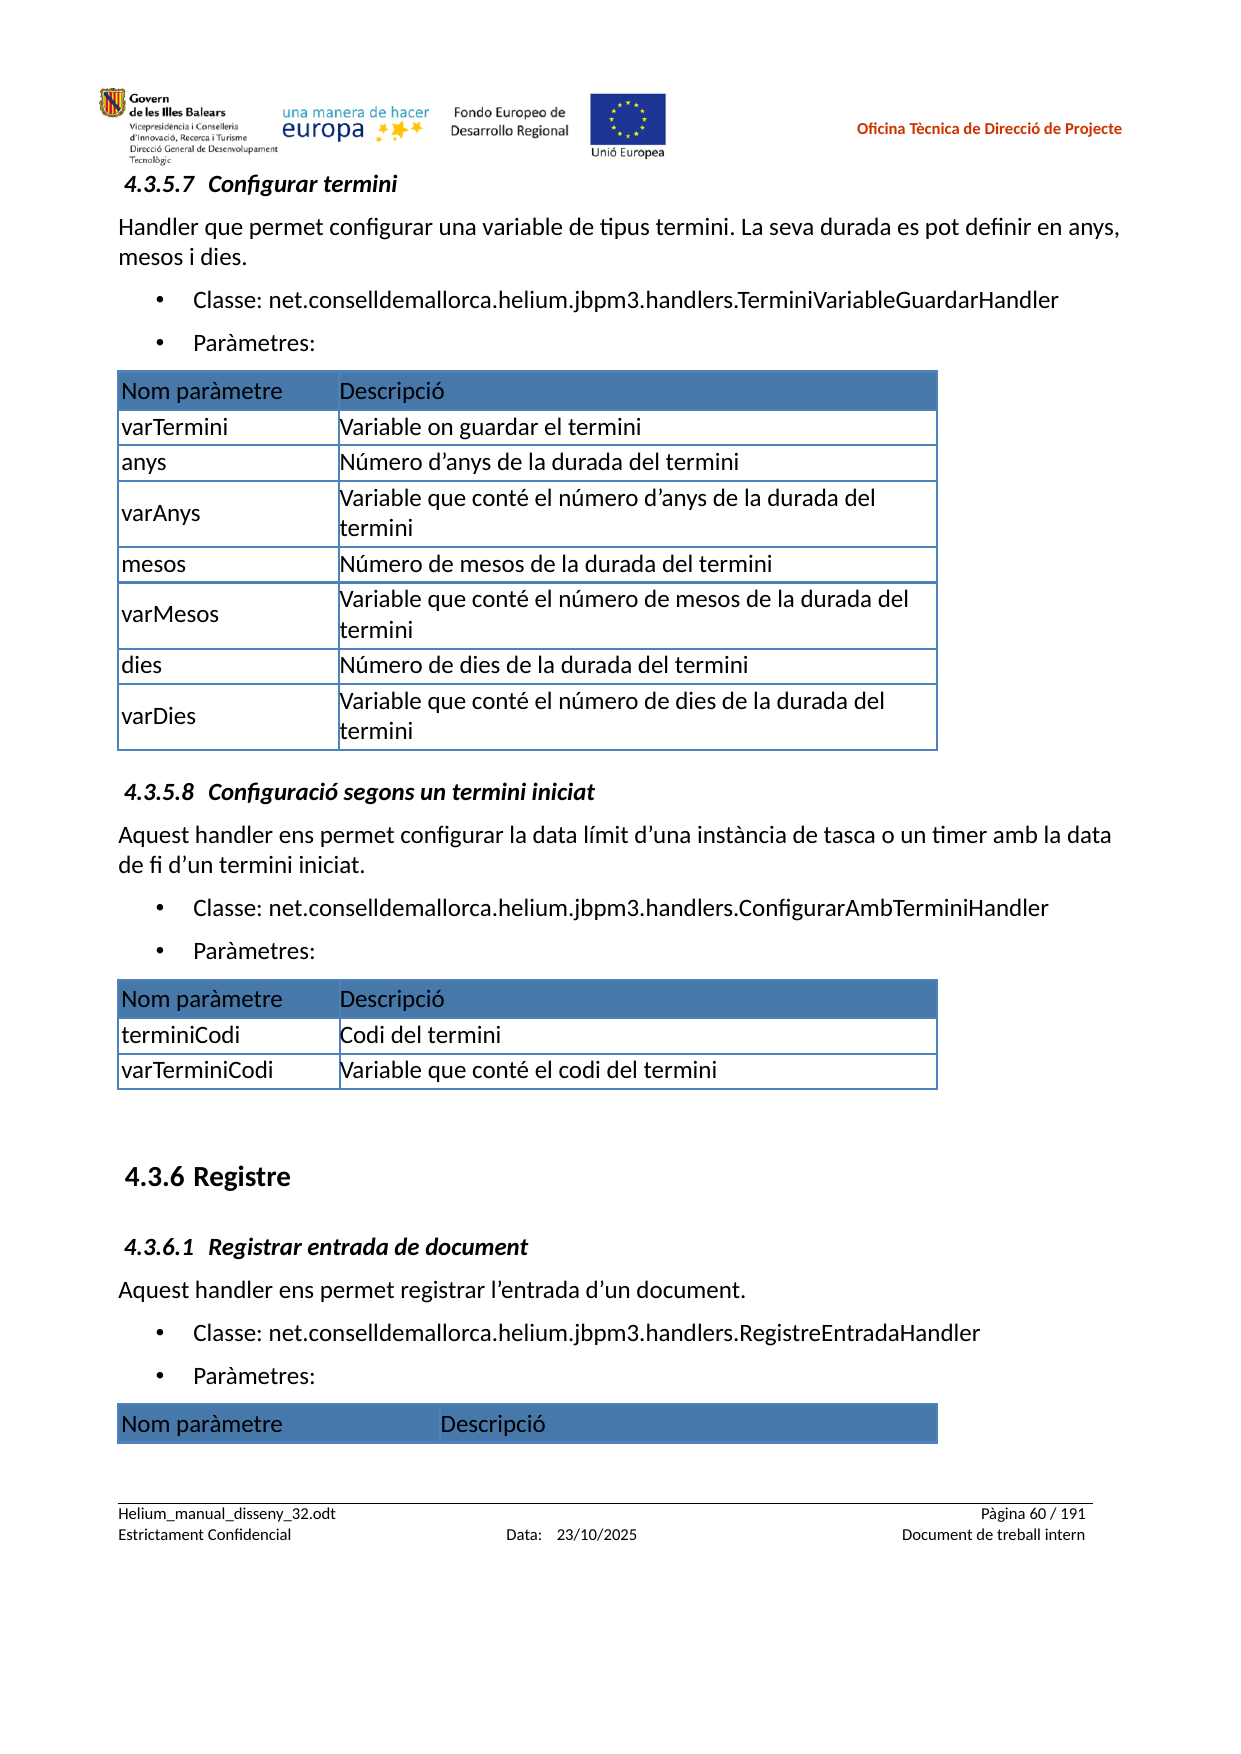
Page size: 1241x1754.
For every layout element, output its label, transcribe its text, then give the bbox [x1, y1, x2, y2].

table_cell dies [119, 650, 338, 683]
subtitle Registre [118, 1158, 1122, 1194]
subtitle Configuració segons un termini iniciat [118, 776, 1122, 806]
list Classe: net.conselldemallorca.helium.jbpm3.handlers.TerminiVariableGuardarHandler [156, 284, 1122, 315]
table_header Descripció [340, 373, 936, 409]
table_cell Número de dies de la durada del termini [340, 650, 936, 683]
table_cell Variable que conté el codi del termini [341, 1055, 936, 1088]
table_header Nom paràmetre [119, 1405, 439, 1441]
subtitle Registrar entrada de document [118, 1231, 1122, 1261]
table_cell Variable que conté el número de mesos de la durada del termini [340, 584, 936, 647]
table_cell mesos [119, 548, 338, 581]
table_header Descripció [341, 981, 936, 1017]
list Classe: net.conselldemallorca.helium.jbpm3.handlers.RegistreEntradaHandler [156, 1317, 1122, 1347]
table_cell Número d’anys de la durada del termini [340, 446, 936, 480]
text Aquest handler ens permet configurar la data límit d’una instància de tasca o un timer amb la data de fi d’un termini iniciat. [118, 819, 1122, 880]
list Paràmetres: [156, 935, 1122, 966]
table_cell varTerminiCodi [119, 1055, 339, 1088]
table_cell Variable on guardar el termini [340, 411, 936, 444]
table_cell Variable que conté el número d’anys de la durada del termini [340, 482, 936, 546]
list Classe: net.conselldemallorca.helium.jbpm3.handlers.ConfigurarAmbTerminiHandler [156, 892, 1122, 923]
table_cell Número de mesos de la durada del termini [340, 548, 936, 581]
table_header Nom paràmetre [119, 981, 339, 1017]
text Handler que permet configurar una variable de tipus termini. La seva durada es pot definir en anys, mesos i dies. [118, 211, 1122, 272]
subtitle Configurar termini [118, 168, 1122, 198]
table_cell varMesos [119, 584, 338, 647]
table_header Nom paràmetre [119, 373, 338, 409]
list Paràmetres: [156, 327, 1122, 358]
table_cell terminiCodi [119, 1019, 339, 1052]
text Aquest handler ens permet registrar l’entrada d’un document. [118, 1274, 1122, 1304]
list Paràmetres: [156, 1360, 1122, 1391]
table_header Descripció [441, 1405, 936, 1441]
table_cell varAnys [119, 482, 338, 546]
table_cell Variable que conté el número de dies de la durada del termini [340, 685, 936, 749]
table_cell Codi del termini [341, 1019, 936, 1052]
table_cell varDies [119, 685, 338, 749]
table_cell anys [119, 446, 338, 480]
picture [99, 87, 668, 166]
table_cell varTermini [119, 411, 338, 444]
